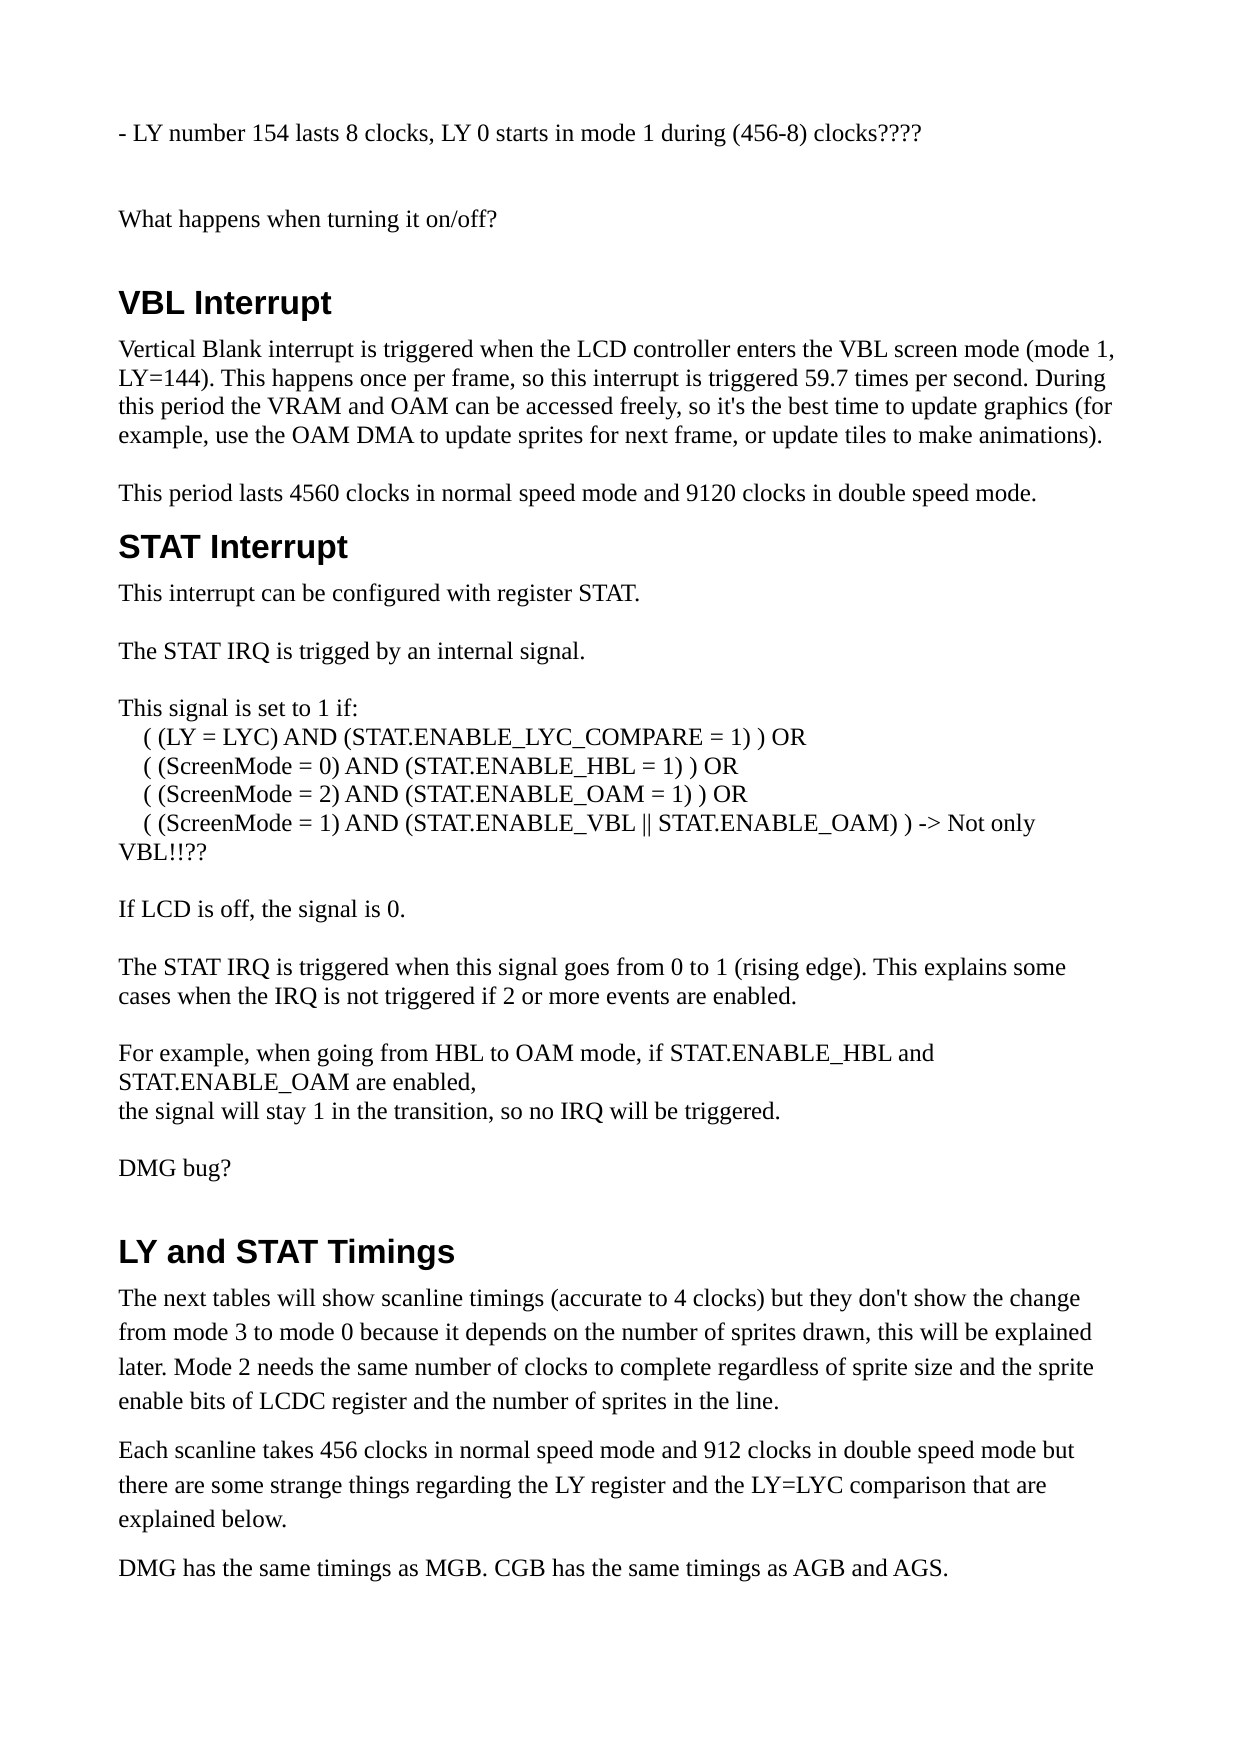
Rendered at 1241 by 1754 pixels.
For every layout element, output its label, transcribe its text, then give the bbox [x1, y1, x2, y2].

text Each scanline takes 456 clocks in normal speed mode and 912 clocks in double speed mode but there are some strange things regarding the LY register and the LY=LYC comparison that are explained below. [118, 1435, 1122, 1533]
text This period lasts 4560 clocks in normal speed mode and 9120 clocks in double speed mode. [118, 478, 1122, 506]
text What happens when turning it on/off? [118, 204, 1122, 233]
text This interrupt can be configured with register STAT. [118, 578, 1122, 607]
text The next tables will show scanline timings (accurate to 4 clocks) but they don't show the change from mode 3 to mode 0 because it depends on the number of sprites drawn, this will be explained later. Mode 2 needs the same number of clocks to complete regardless of sprite size and the sprite enable bits of LCDC register and the number of sprites in the line. [118, 1283, 1122, 1415]
text For example, when going from HBL to OAM mode, if STAT.ENABLE_HBL and STAT.ENABLE_OAM are enabled, [118, 1038, 1122, 1096]
text DMG has the same timings as MGB. CGB has the same timings as AGB and AGS. [118, 1553, 1122, 1582]
text ( (ScreenMode = 2) AND (STAT.ENABLE_OAM = 1) ) OR [118, 779, 1122, 808]
text This signal is set to 1 if: [118, 693, 1122, 722]
text - LY number 154 lasts 8 clocks, LY 0 starts in mode 1 during (456-8) clocks???? [118, 118, 1122, 147]
subtitle STAT Interrupt [118, 527, 1122, 566]
subtitle LY and STAT Timings [118, 1232, 1122, 1270]
text DMG bug? [118, 1153, 1122, 1182]
subtitle VBL Interrupt [118, 283, 1122, 321]
text If LCD is off, the signal is 0. [118, 894, 1122, 923]
text The STAT IRQ is trigged by an internal signal. [118, 636, 1122, 664]
text The STAT IRQ is triggered when this signal goes from 0 to 1 (rising edge). This explains some cases when the IRQ is not triggered if 2 or more events are enabled. [118, 952, 1122, 1009]
text ( (LY = LYC) AND (STAT.ENABLE_LYC_COMPARE = 1) ) OR [118, 722, 1122, 751]
text the signal will stay 1 in the transition, so no IRQ will be triggered. [118, 1096, 1122, 1124]
text ( (ScreenMode = 0) AND (STAT.ENABLE_HBL = 1) ) OR [118, 751, 1122, 779]
text Vertical Blank interrupt is triggered when the LCD controller enters the VBL screen mode (mode 1, LY=144). This happens once per frame, so this interrupt is triggered 59.7 times per second. During this period the VRAM and OAM can be accessed freely, so it's the best time to update graphics (for example, use the OAM DMA to update sprites for next frame, or update tiles to make animations). [118, 334, 1122, 449]
text ( (ScreenMode = 1) AND (STAT.ENABLE_VBL || STAT.ENABLE_OAM) ) -> Not only VBL!!?? [118, 808, 1122, 866]
